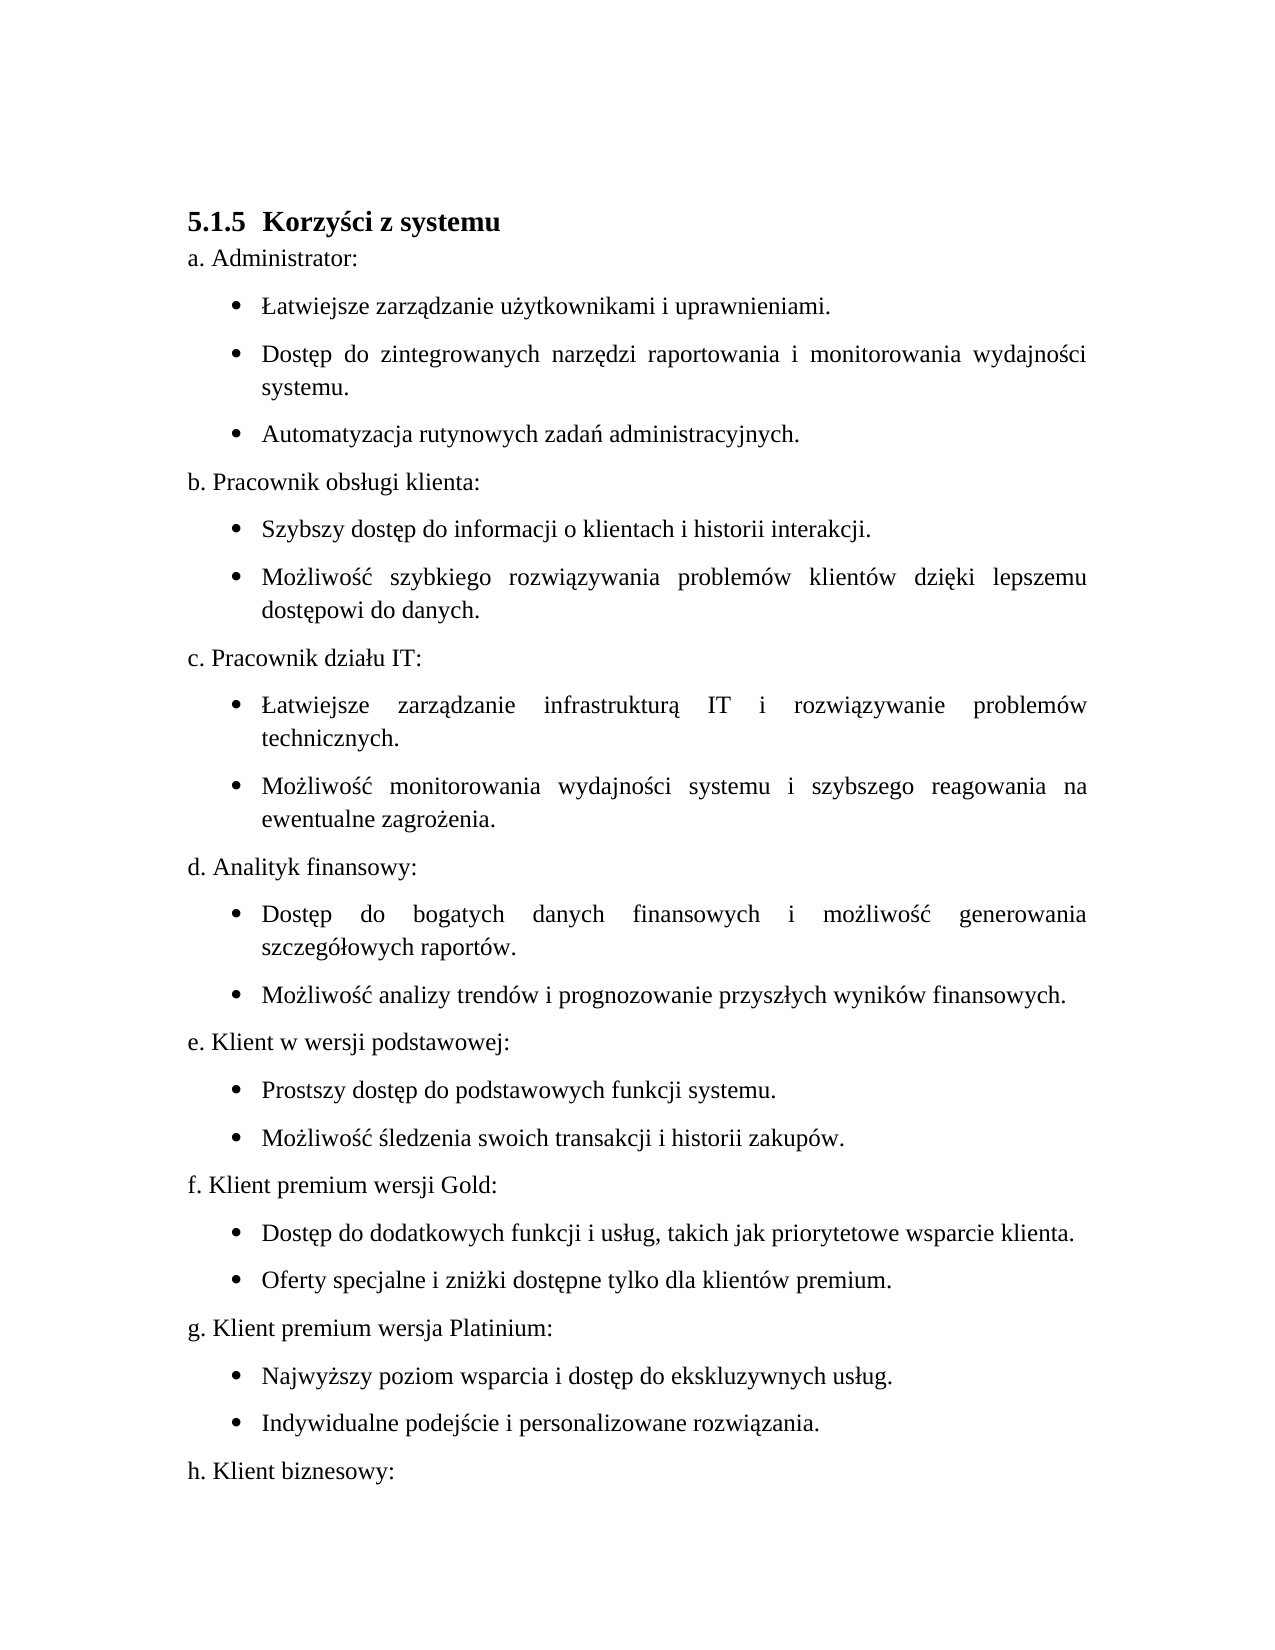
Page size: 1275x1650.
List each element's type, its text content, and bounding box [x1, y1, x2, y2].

text d. Analityk finansowy: [187, 852, 1087, 880]
list Automatyzacja rutynowych zadań administracyjnych. [232, 419, 1087, 448]
list Indywidualne podejście i personalizowane rozwiązania. [232, 1408, 1087, 1437]
list Możliwość szybkiego rozwiązywania problemów klientów dzięki lepszemu dostępowi do danych. [232, 562, 1087, 624]
list Najwyższy poziom wsparcia i dostęp do ekskluzywnych usług. [232, 1361, 1087, 1389]
text e. Klient w wersji podstawowej: [187, 1027, 1087, 1056]
text a. Administrator: [187, 243, 1087, 272]
list Dostęp do bogatych danych finansowych i możliwość generowania szczegółowych raportów. [232, 899, 1087, 961]
text h. Klient biznesowy: [187, 1456, 1087, 1485]
list Możliwość monitorowania wydajności systemu i szybszego reagowania na ewentualne zagrożenia. [232, 771, 1087, 833]
list Szybszy dostęp do informacji o klientach i historii interakcji. [232, 514, 1087, 543]
list Prostszy dostęp do podstawowych funkcji systemu. [232, 1075, 1087, 1104]
text f. Klient premium wersji Gold: [187, 1170, 1087, 1199]
list Możliwość śledzenia swoich transakcji i historii zakupów. [232, 1123, 1087, 1151]
list Możliwość analizy trendów i prognozowanie przyszłych wyników finansowych. [232, 980, 1087, 1009]
text g. Klient premium wersja Platinium: [187, 1313, 1087, 1342]
text b. Pracownik obsługi klienta: [187, 467, 1087, 496]
list Łatwiejsze zarządzanie użytkownikami i uprawnieniami. [232, 291, 1087, 320]
text c. Pracownik działu IT: [187, 643, 1087, 672]
list Dostęp do zintegrowanych narzędzi raportowania i monitorowania wydajności systemu. [232, 339, 1087, 401]
list Łatwiejsze zarządzanie infrastrukturą IT i rozwiązywanie problemów technicznych. [232, 690, 1087, 752]
subtitle Korzyści z systemu [187, 204, 1087, 237]
list Dostęp do dodatkowych funkcji i usług, takich jak priorytetowe wsparcie klienta. [232, 1218, 1087, 1247]
list Oferty specjalne i zniżki dostępne tylko dla klientów premium. [232, 1266, 1087, 1294]
